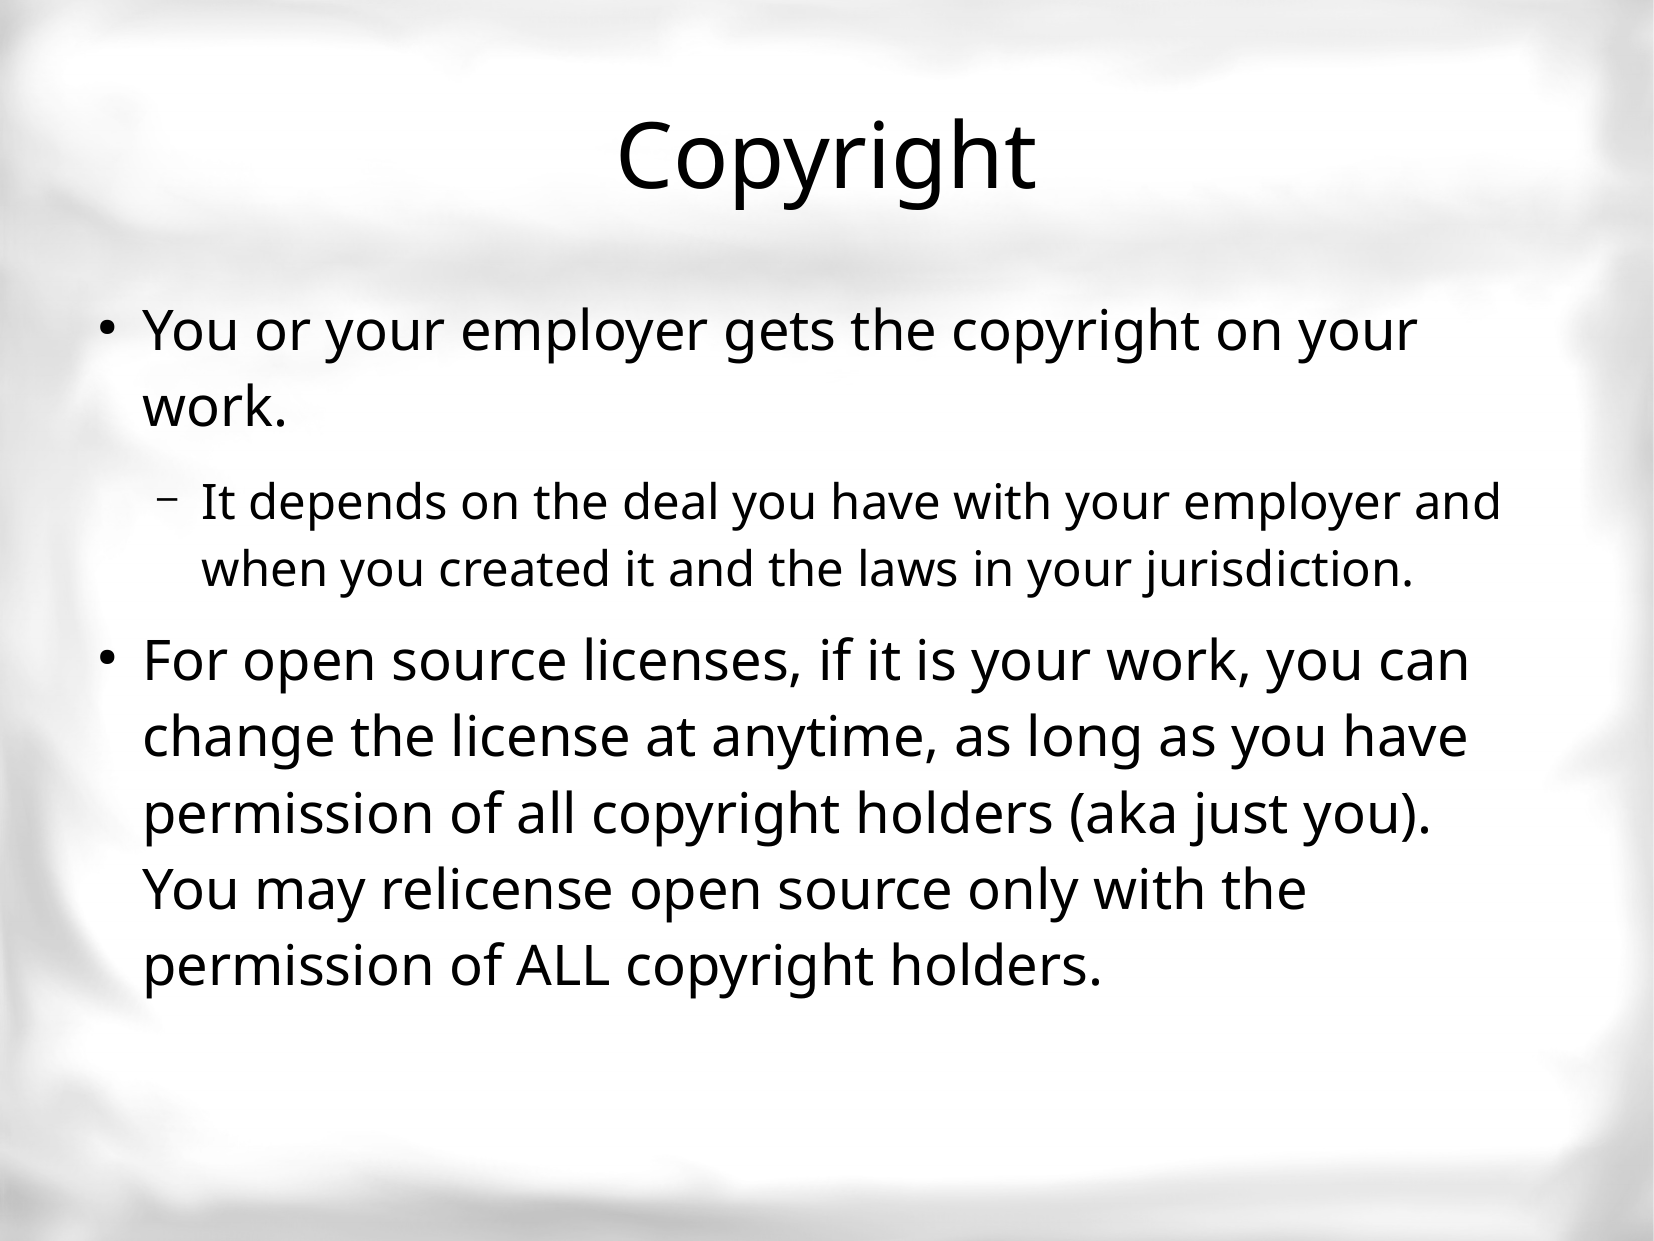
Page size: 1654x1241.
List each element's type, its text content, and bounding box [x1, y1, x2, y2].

title Copyright [82, 49, 1571, 257]
list You or your employer gets the copyright on your work. It depends on the deal you have with your employer and when you created it and the laws in your jurisdiction. For open source licenses, if it is your work, you can change the license at anytime, as long as you have permission of all copyright holders (aka just you). You may relicense open source only with the permission of ALL copyright holders. [82, 290, 1538, 1010]
picture [0, 0, 1654, 1241]
